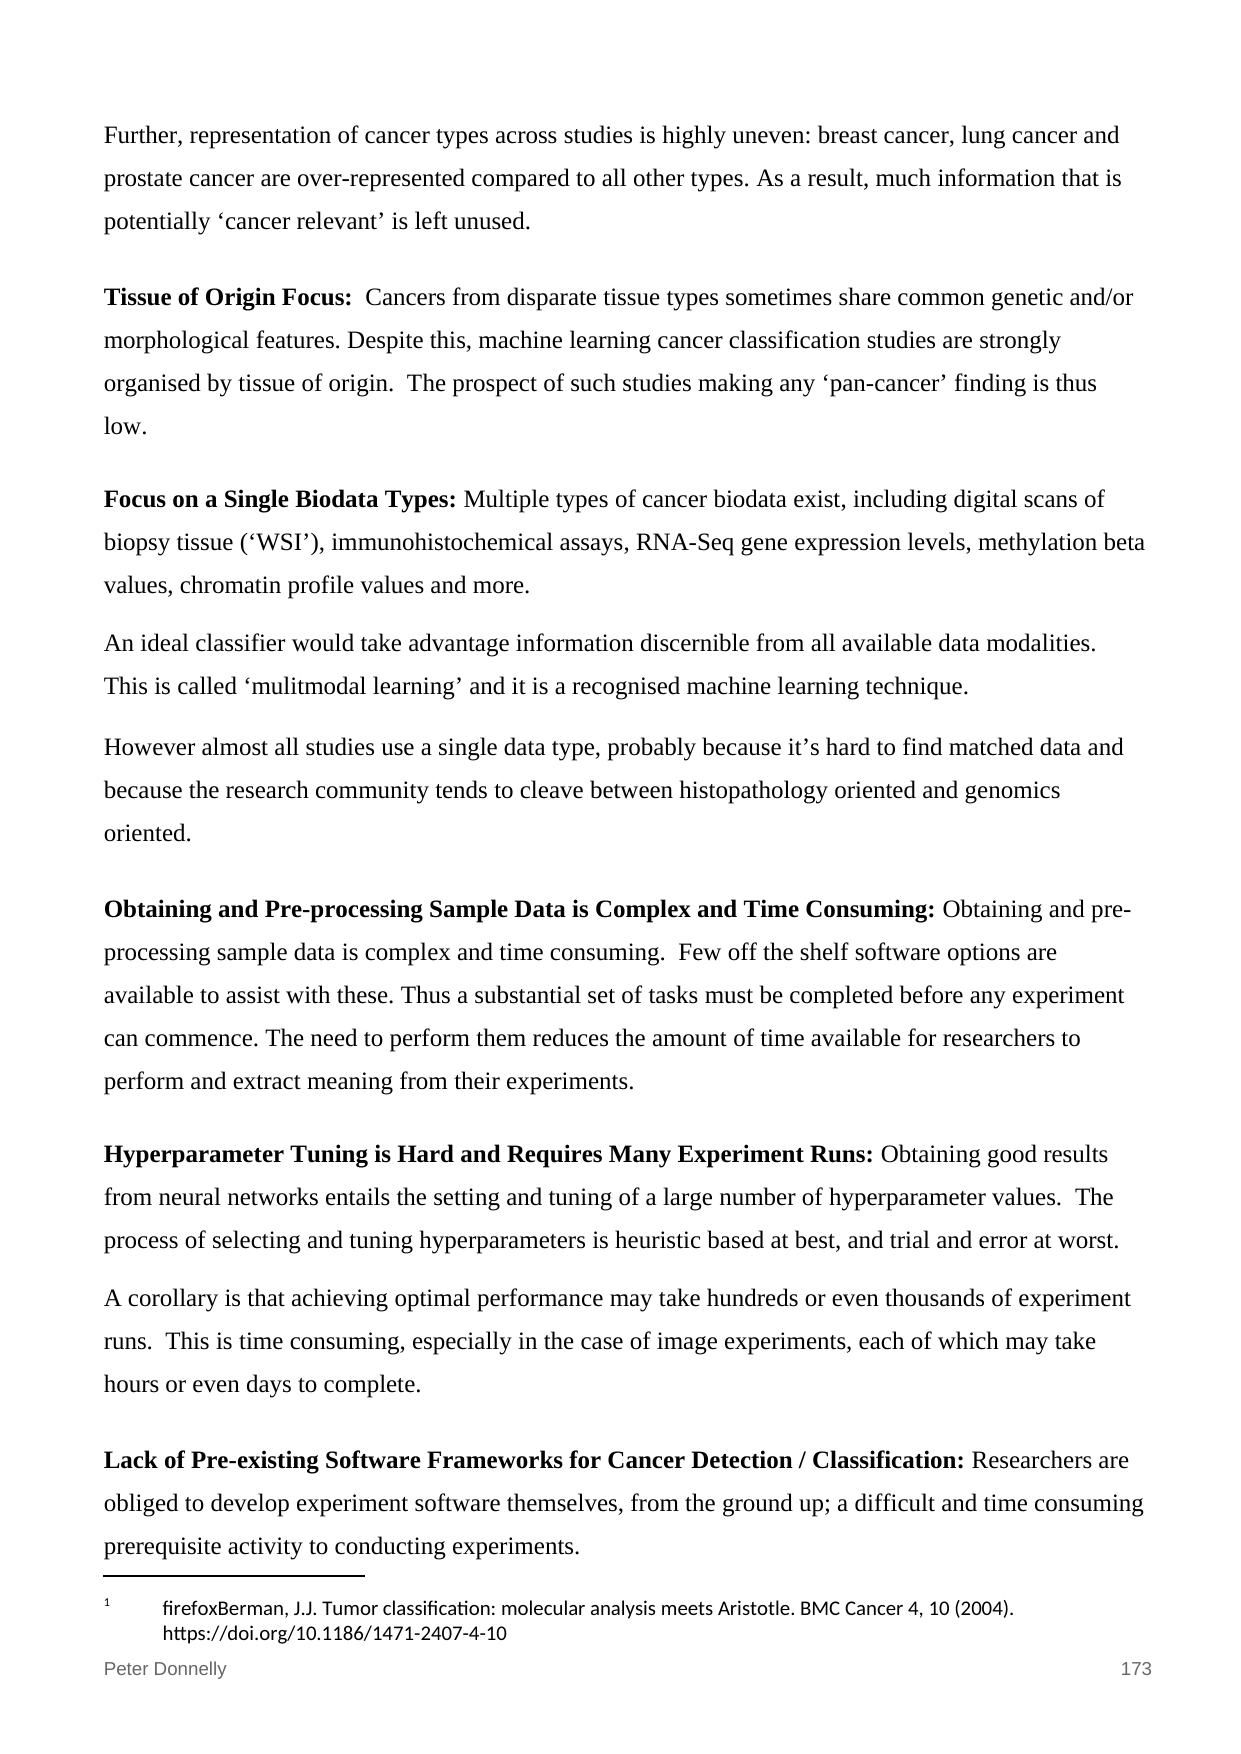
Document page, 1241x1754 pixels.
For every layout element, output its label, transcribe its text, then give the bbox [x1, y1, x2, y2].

text Tissue of Origin Focus: Cancers from disparate tissue types sometimes share common genetic and/or morphological features. Despite this, machine learning cancer classification studies are strongly organised by tissue of origin. The prospect of such studies making any ‘pan-cancer’ finding is thus low. [103, 282, 1146, 440]
text firefoxBerman, J.J. Tumor classification: molecular analysis meets Aristotle. BMC Cancer 4, 10 (2004). https://doi.org/10.1186/1471-2407-4-10 [103, 1595, 1146, 1646]
text Obtaining and Pre-processing Sample Data is Complex and Time Consuming: Obtaining and pre-processing sample data is complex and time consuming. Few off the shelf software options are available to assist with these. Thus a substantial set of tasks must be completed before any experiment can commence. The need to perform them reduces the amount of time available for researchers to perform and extract meaning from their experiments. [103, 894, 1146, 1095]
text A corollary is that achieving optimal performance may take hundreds or even thousands of experiment runs. This is time consuming, especially in the case of image experiments, each of which may take hours or even days to complete. [103, 1283, 1146, 1398]
text However almost all studies use a single data type, probably because it’s hard to find matched data and because the research community tends to cleave between histopathology oriented and genomics oriented. [103, 732, 1146, 847]
text Hyperparameter Tuning is Hard and Requires Many Experiment Runs: Obtaining good results from neural networks entails the setting and tuning of a large number of hyperparameter values. The process of selecting and tuning hyperparameters is heuristic based at best, and trial and error at worst. [103, 1139, 1146, 1254]
text An ideal classifier would take advantage information discernible from all available data modalities. This is called ‘mulitmodal learning’ and it is a recognised machine learning technique. [103, 628, 1146, 700]
text Focus on a Single Biodata Types: Multiple types of cancer biodata exist, including digital scans of biopsy tissue (‘WSI’), immunohistochemical assays, RNA-Seq gene expression levels, methylation beta values, chromatin profile values and more. [103, 484, 1146, 599]
text Lack of Pre-existing Software Frameworks for Cancer Detection / Classification: Researchers are obliged to develop experiment software themselves, from the ground up; a difficult and time consuming prerequisite activity to conducting experiments. [103, 1445, 1146, 1560]
text Further, representation of cancer types across studies is highly uneven: breast cancer, lung cancer and prostate cancer are over-represented compared to all other types. As a result, much information that is potentially ‘cancer relevant’ is left unused. [103, 120, 1146, 235]
